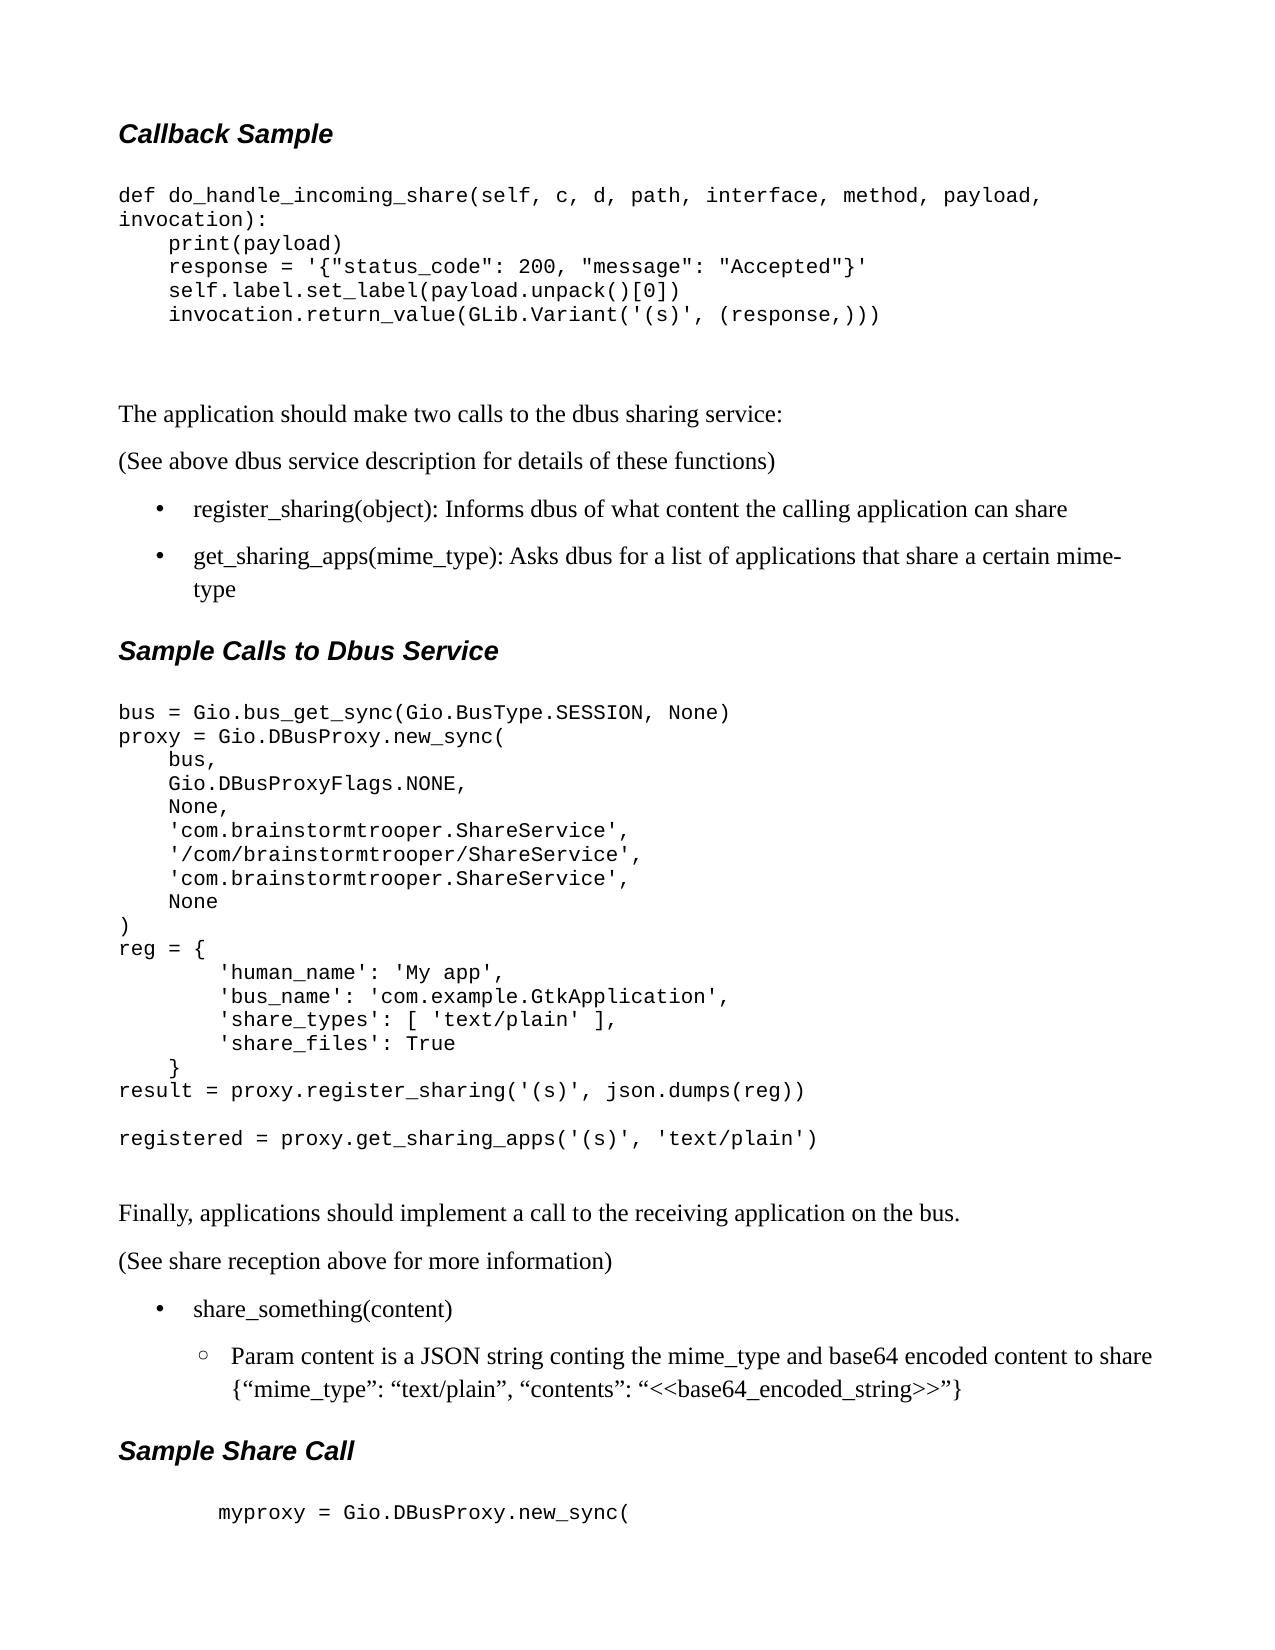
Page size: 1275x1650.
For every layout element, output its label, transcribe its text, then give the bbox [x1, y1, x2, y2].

text 'com.brainstormtrooper.ShareService', [118, 820, 1157, 844]
text def do_handle_incoming_share(self, c, d, path, interface, method, payload, invocation): [118, 186, 1157, 233]
text 'human_name': 'My app', [118, 962, 1157, 986]
text (See above dbus service description for details of these functions) [118, 446, 1157, 475]
text (See share reception above for more information) [118, 1246, 1157, 1275]
text self.label.set_label(payload.unpack()[0]) [118, 280, 1157, 304]
text } [118, 1057, 1157, 1080]
text '/com/brainstormtrooper/ShareService', [118, 844, 1157, 867]
list register_sharing(object): Informs dbus of what content the calling application can share [156, 494, 1157, 523]
text response = '{"status_code": 200, "message": "Accepted"}' [118, 256, 1157, 280]
list get_sharing_apps(mime_type): Asks dbus for a list of applications that share a certain mime-type [156, 541, 1157, 603]
text None [118, 891, 1157, 915]
text ) [118, 915, 1157, 938]
text reg = { [118, 938, 1157, 962]
text result = proxy.register_sharing('(s)', json.dumps(reg)) [118, 1080, 1157, 1104]
text bus, [118, 749, 1157, 773]
text 'share_types': [ 'text/plain' ], [118, 1009, 1157, 1033]
text invocation.return_value(GLib.Variant('(s)', (response,))) [118, 304, 1157, 327]
text Gio.DBusProxyFlags.NONE, [118, 773, 1157, 797]
text None, [118, 797, 1157, 820]
text myproxy = Gio.DBusProxy.new_sync( [118, 1502, 1157, 1526]
text 'com.brainstormtrooper.ShareService', [118, 867, 1157, 891]
text proxy = Gio.DBusProxy.new_sync( [118, 726, 1157, 749]
subtitle Sample Calls to Dbus Service [118, 634, 1157, 666]
text bus = Gio.bus_get_sync(Gio.BusType.SESSION, None) [118, 702, 1157, 726]
list Param content is a JSON string conting the mime_type and base64 encoded content to share {“mime_type”: “text/plain”, “contents”: “<<base64_encoded_string>>”} [193, 1341, 1157, 1403]
text print(payload) [118, 233, 1157, 256]
subtitle Sample Share Call [118, 1434, 1157, 1466]
text The application should make two calls to the dbus sharing service: [118, 399, 1157, 427]
text registered = proxy.get_sharing_apps('(s)', 'text/plain') [118, 1128, 1157, 1151]
subtitle Callback Sample [118, 118, 1157, 149]
text Finally, applications should implement a call to the receiving application on the bus. [118, 1198, 1157, 1227]
list share_something(content) [156, 1294, 1157, 1322]
text 'bus_name': 'com.example.GtkApplication', [118, 986, 1157, 1009]
text 'share_files': True [118, 1033, 1157, 1057]
